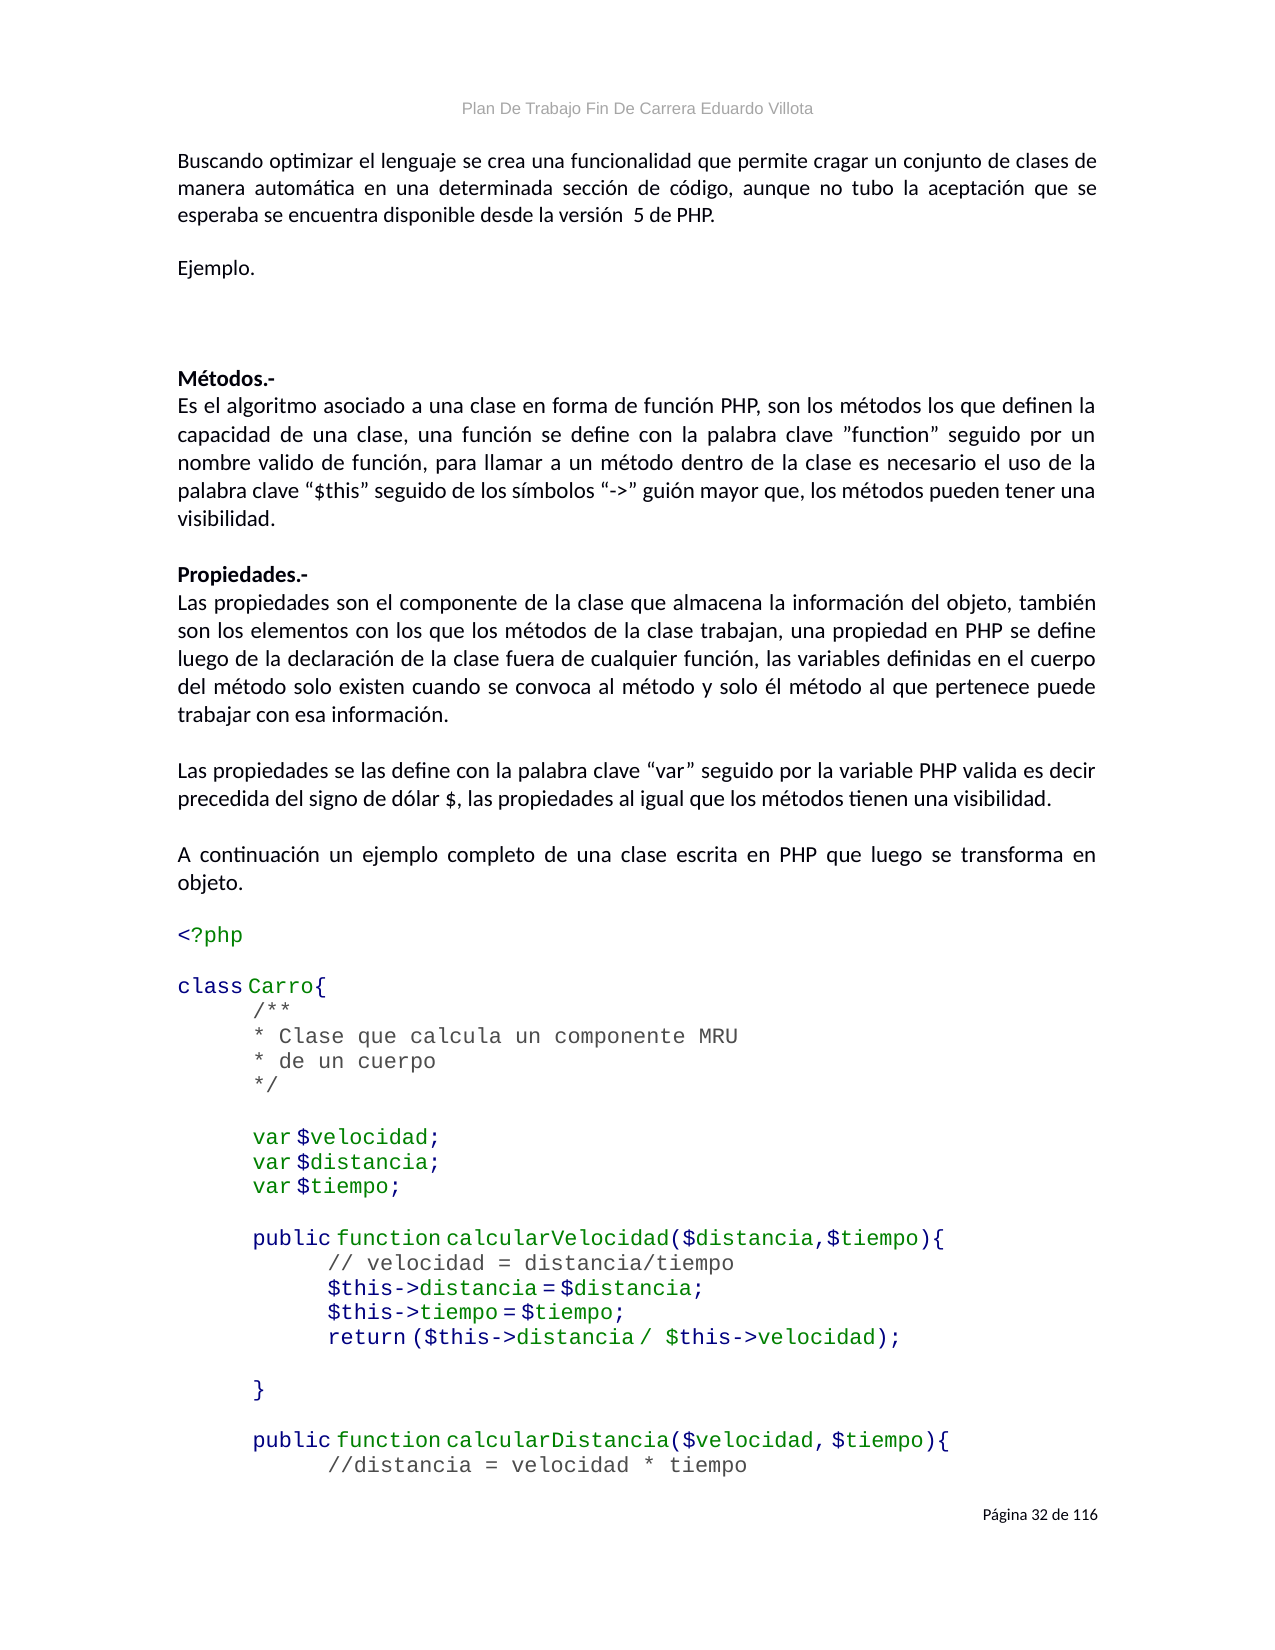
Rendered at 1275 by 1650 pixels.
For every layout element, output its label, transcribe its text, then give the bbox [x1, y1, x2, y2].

text var $distancia; [177, 1151, 1098, 1176]
text Las propiedades se las define con la palabra clave “var” seguido por la variable PHP valida es decir precedida del signo de dólar $, las propiedades al igual que los métodos tienen una visibilidad. [177, 756, 1098, 812]
text <?php [177, 924, 1098, 949]
text A continuación un ejemplo completo de una clase escrita en PHP que luego se transforma en objeto. [177, 840, 1098, 896]
text $this->distancia = $distancia; [177, 1277, 1098, 1302]
text public function calcularDistancia($velocidad, $tiempo){ [177, 1429, 1098, 1454]
text class Carro{ [177, 976, 1098, 1000]
text /** [177, 1000, 1098, 1025]
text Propiedades.- [177, 560, 1098, 588]
text var $velocidad; [177, 1126, 1098, 1151]
text // velocidad = distancia/tiempo [177, 1252, 1098, 1277]
text } [177, 1378, 1098, 1403]
text Las propiedades son el componente de la clase que almacena la información del objeto, también son los elementos con los que los métodos de la clase trabajan, una propiedad en PHP se define luego de la declaración de la clase fuera de cualquier función, las variables definidas en el cuerpo del método solo existen cuando se convoca al método y solo él método al que pertenece puede trabajar con esa información. [177, 588, 1098, 728]
text //distancia = velocidad * tiempo [177, 1454, 1098, 1479]
text return ($this->distancia / $this->velocidad); [177, 1326, 1098, 1351]
text * de un cuerpo [177, 1050, 1098, 1075]
text Ejemplo. [177, 254, 1098, 281]
text Métodos.- [177, 364, 1098, 392]
text Es el algoritmo asociado a una clase en forma de función PHP, son los métodos los que definen la capacidad de una clase, una función se define con la palabra clave ”function” seguido por un nombre valido de función, para llamar a un método dentro de la clase es necesario el uso de la palabra clave “$this” seguido de los símbolos “->” guión mayor que, los métodos pueden tener una visibilidad. [177, 392, 1098, 532]
text */ [177, 1075, 1098, 1099]
text $this->tiempo = $tiempo; [177, 1302, 1098, 1326]
text public function calcularVelocidad($distancia,$tiempo){ [177, 1227, 1098, 1252]
text Buscando optimizar el lenguaje se crea una funcionalidad que permite cragar un conjunto de clases de manera automática en una determinada sección de código, aunque no tubo la aceptación que se esperaba se encuentra disponible desde la versión 5 de PHP. [177, 148, 1098, 228]
text * Clase que calcula un componente MRU [177, 1025, 1098, 1050]
text var $tiempo; [177, 1176, 1098, 1201]
